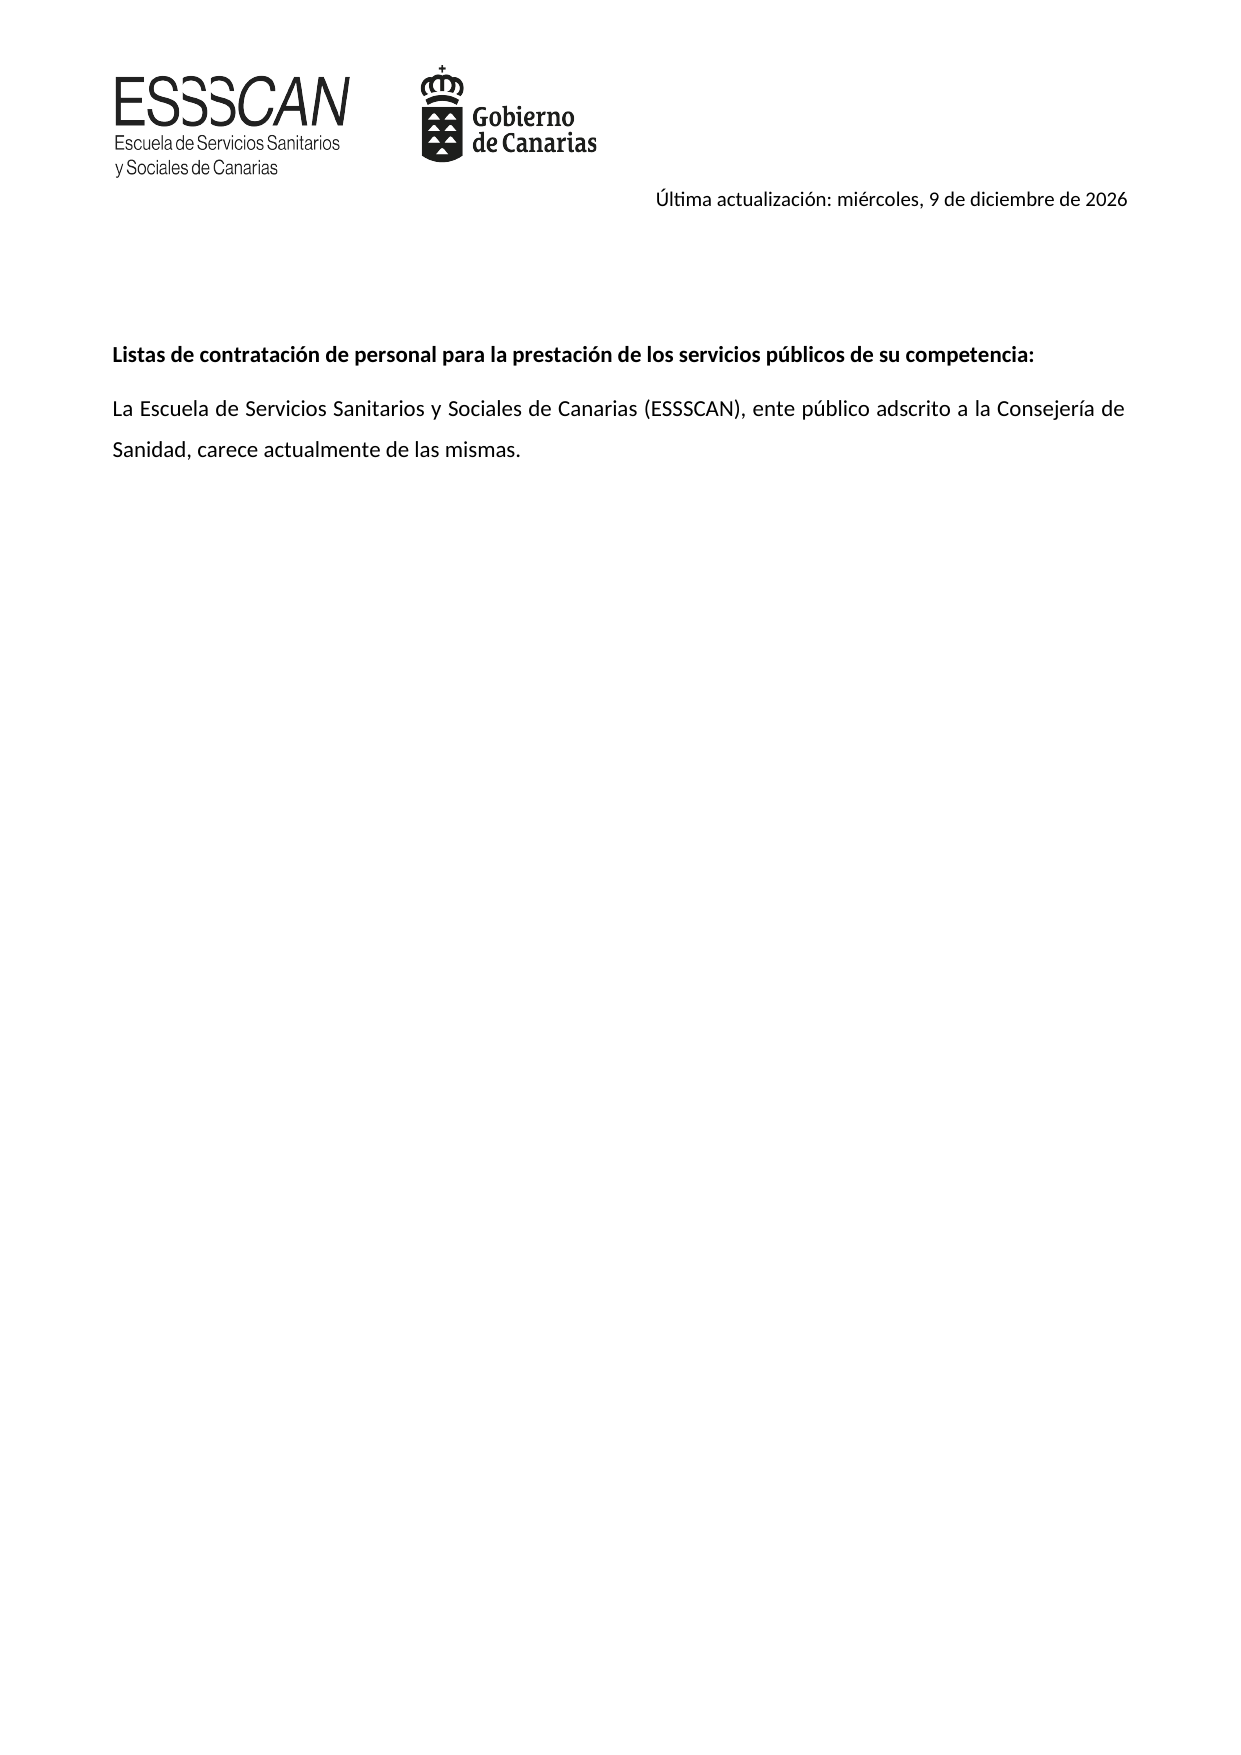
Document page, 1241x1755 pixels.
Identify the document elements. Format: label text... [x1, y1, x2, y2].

text Listas de contratación de personal para la prestación de los servicios públicos de su competencia: [112, 341, 1128, 369]
text La Escuela de Servicios Sanitarios y Sociales de Canarias (ESSSCAN), ente público adscrito a la Consejería de Sanidad, carece actualmente de las mismas. [112, 394, 1128, 464]
